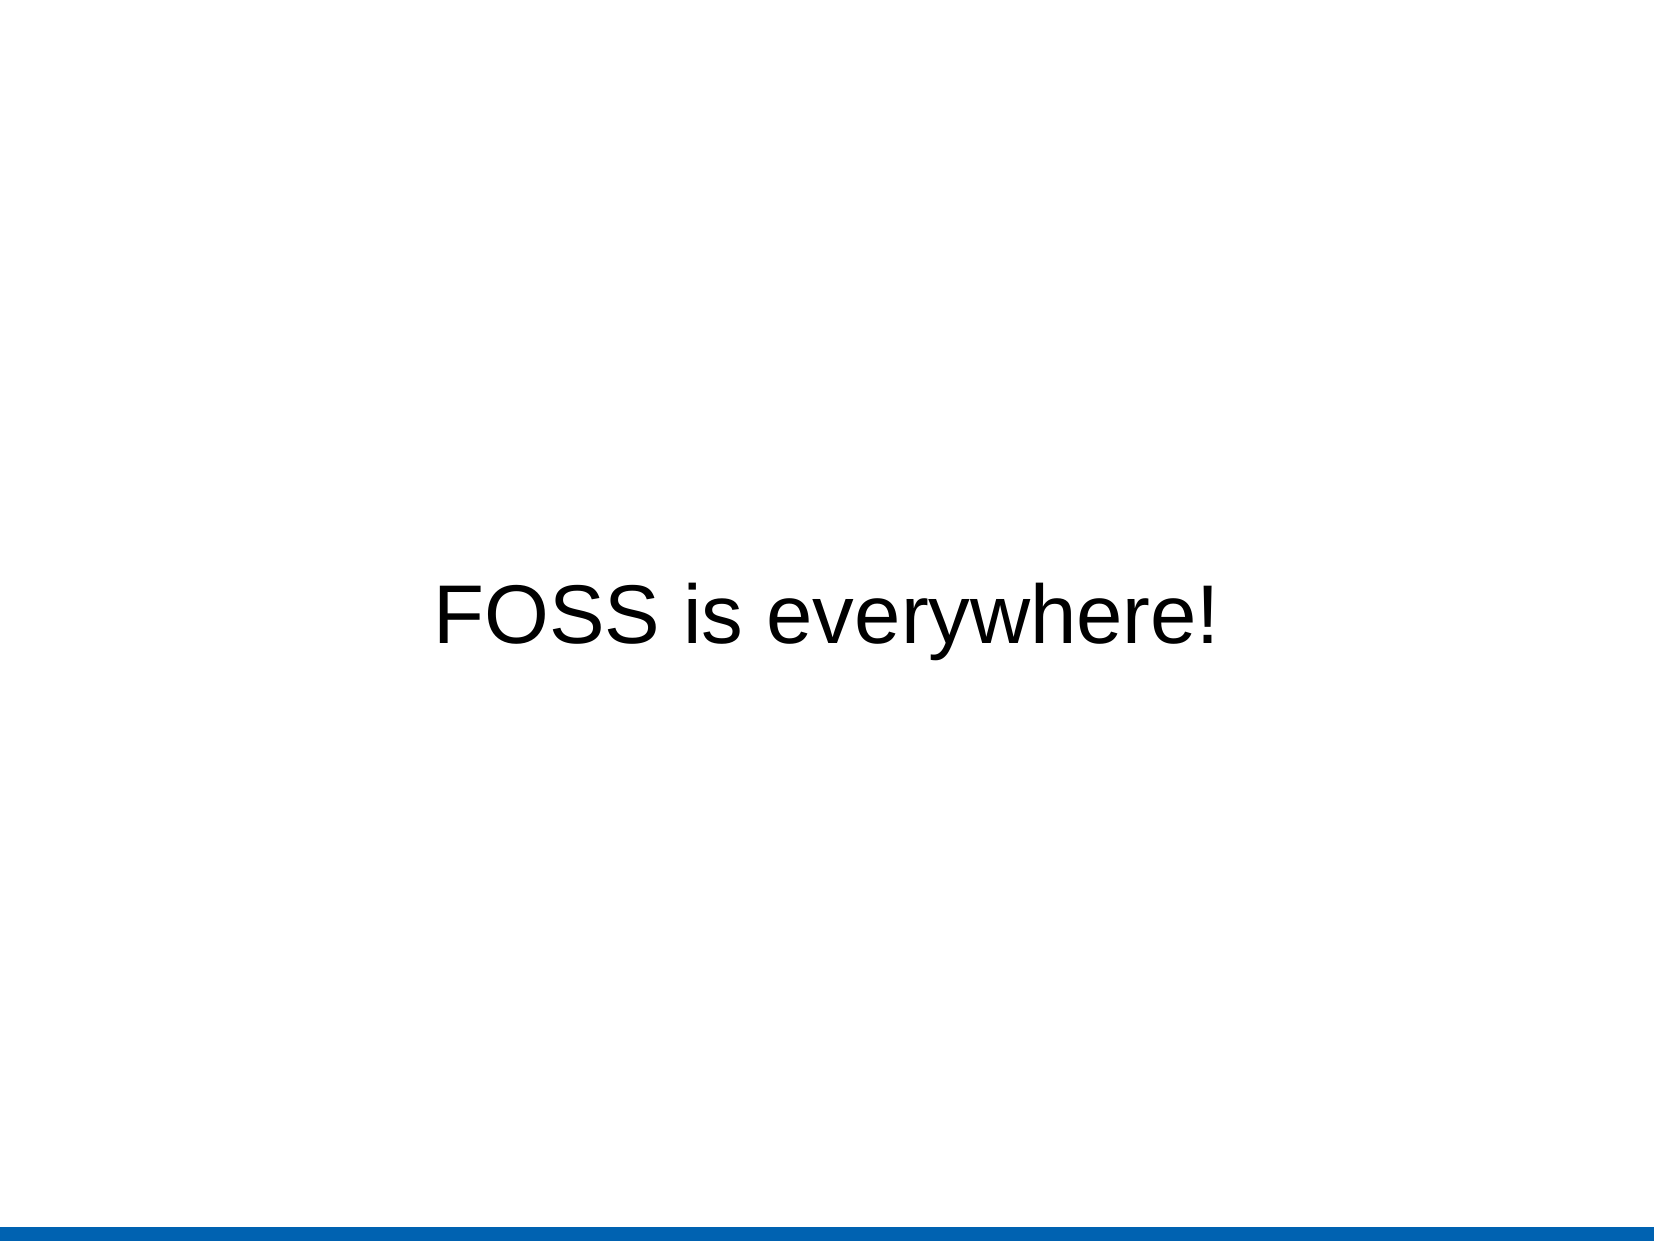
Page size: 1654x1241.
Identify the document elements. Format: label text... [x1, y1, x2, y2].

subtitle FOSS is everywhere! [121, 112, 1534, 1117]
